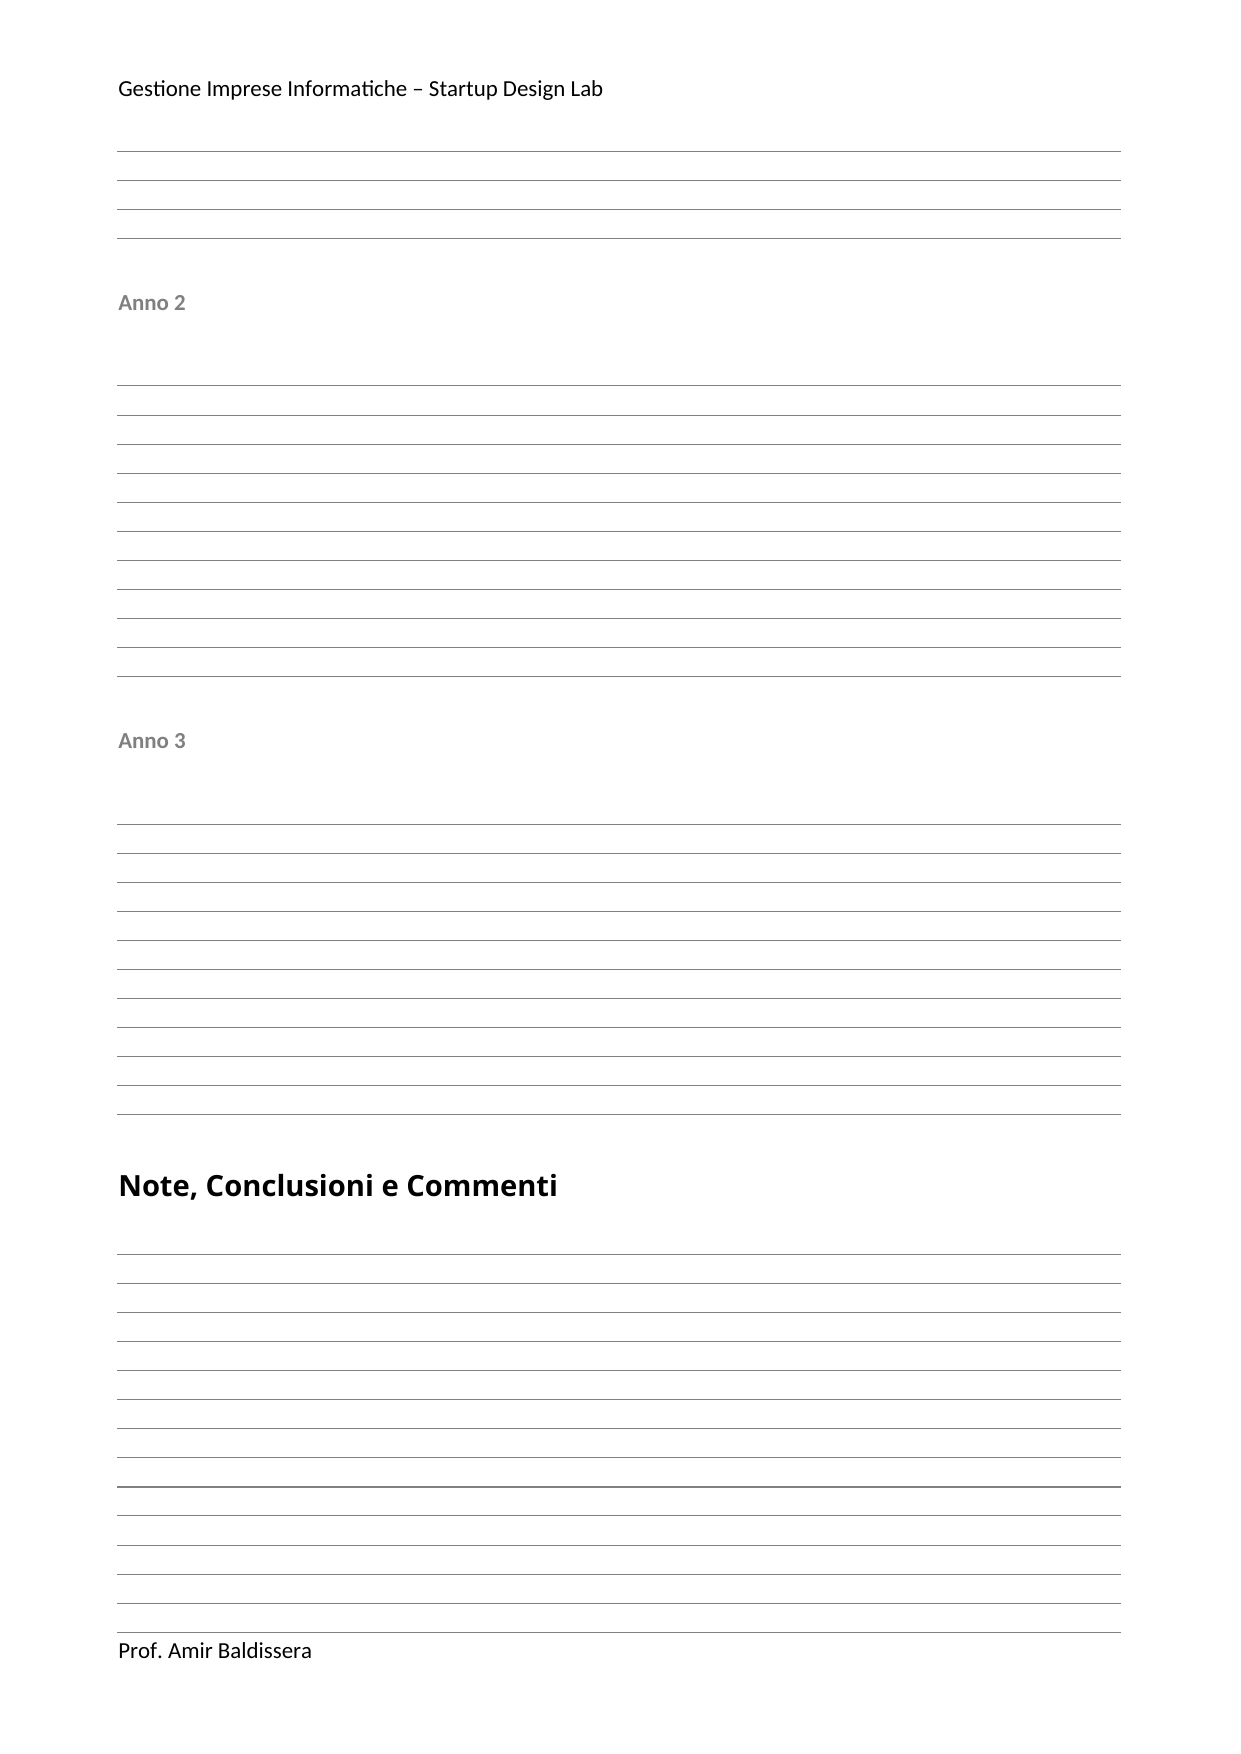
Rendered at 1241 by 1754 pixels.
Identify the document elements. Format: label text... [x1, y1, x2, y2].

table_cell [117, 1313, 1121, 1341]
table_cell [117, 590, 1121, 618]
table_cell [117, 561, 1121, 589]
table_cell [117, 912, 1121, 940]
table_cell [117, 1429, 1121, 1457]
table_cell [117, 1604, 1121, 1632]
table_cell [117, 445, 1121, 473]
table_cell [117, 474, 1121, 502]
table_cell [117, 999, 1121, 1027]
table_cell [117, 1575, 1121, 1603]
table_cell [117, 1086, 1121, 1114]
table_cell [117, 941, 1121, 969]
table_cell [117, 1342, 1121, 1370]
table_cell [117, 970, 1121, 998]
table_cell [117, 1400, 1121, 1428]
table_header [117, 825, 1121, 853]
table_cell [117, 503, 1121, 531]
table_cell [117, 1057, 1121, 1085]
subtitle Note, Conclusioni e Commenti [118, 1165, 1122, 1205]
table_cell [117, 1516, 1121, 1544]
table_cell [117, 648, 1121, 676]
table_cell [117, 1458, 1121, 1486]
table_header [117, 386, 1121, 414]
text Anno 3 [118, 726, 1122, 754]
table_cell [117, 1371, 1121, 1399]
table_cell [117, 1546, 1121, 1573]
table_cell [117, 1488, 1121, 1515]
table_cell [117, 210, 1121, 238]
table_cell [117, 1284, 1121, 1312]
table_cell [117, 532, 1121, 560]
table_cell [117, 619, 1121, 647]
table_cell [117, 854, 1121, 882]
table_cell [117, 181, 1121, 209]
table_cell [117, 883, 1121, 911]
table_cell [117, 416, 1121, 443]
text Anno 2 [118, 288, 1122, 316]
table_header [117, 1255, 1121, 1283]
table_cell [117, 1028, 1121, 1056]
table_cell [117, 152, 1121, 180]
